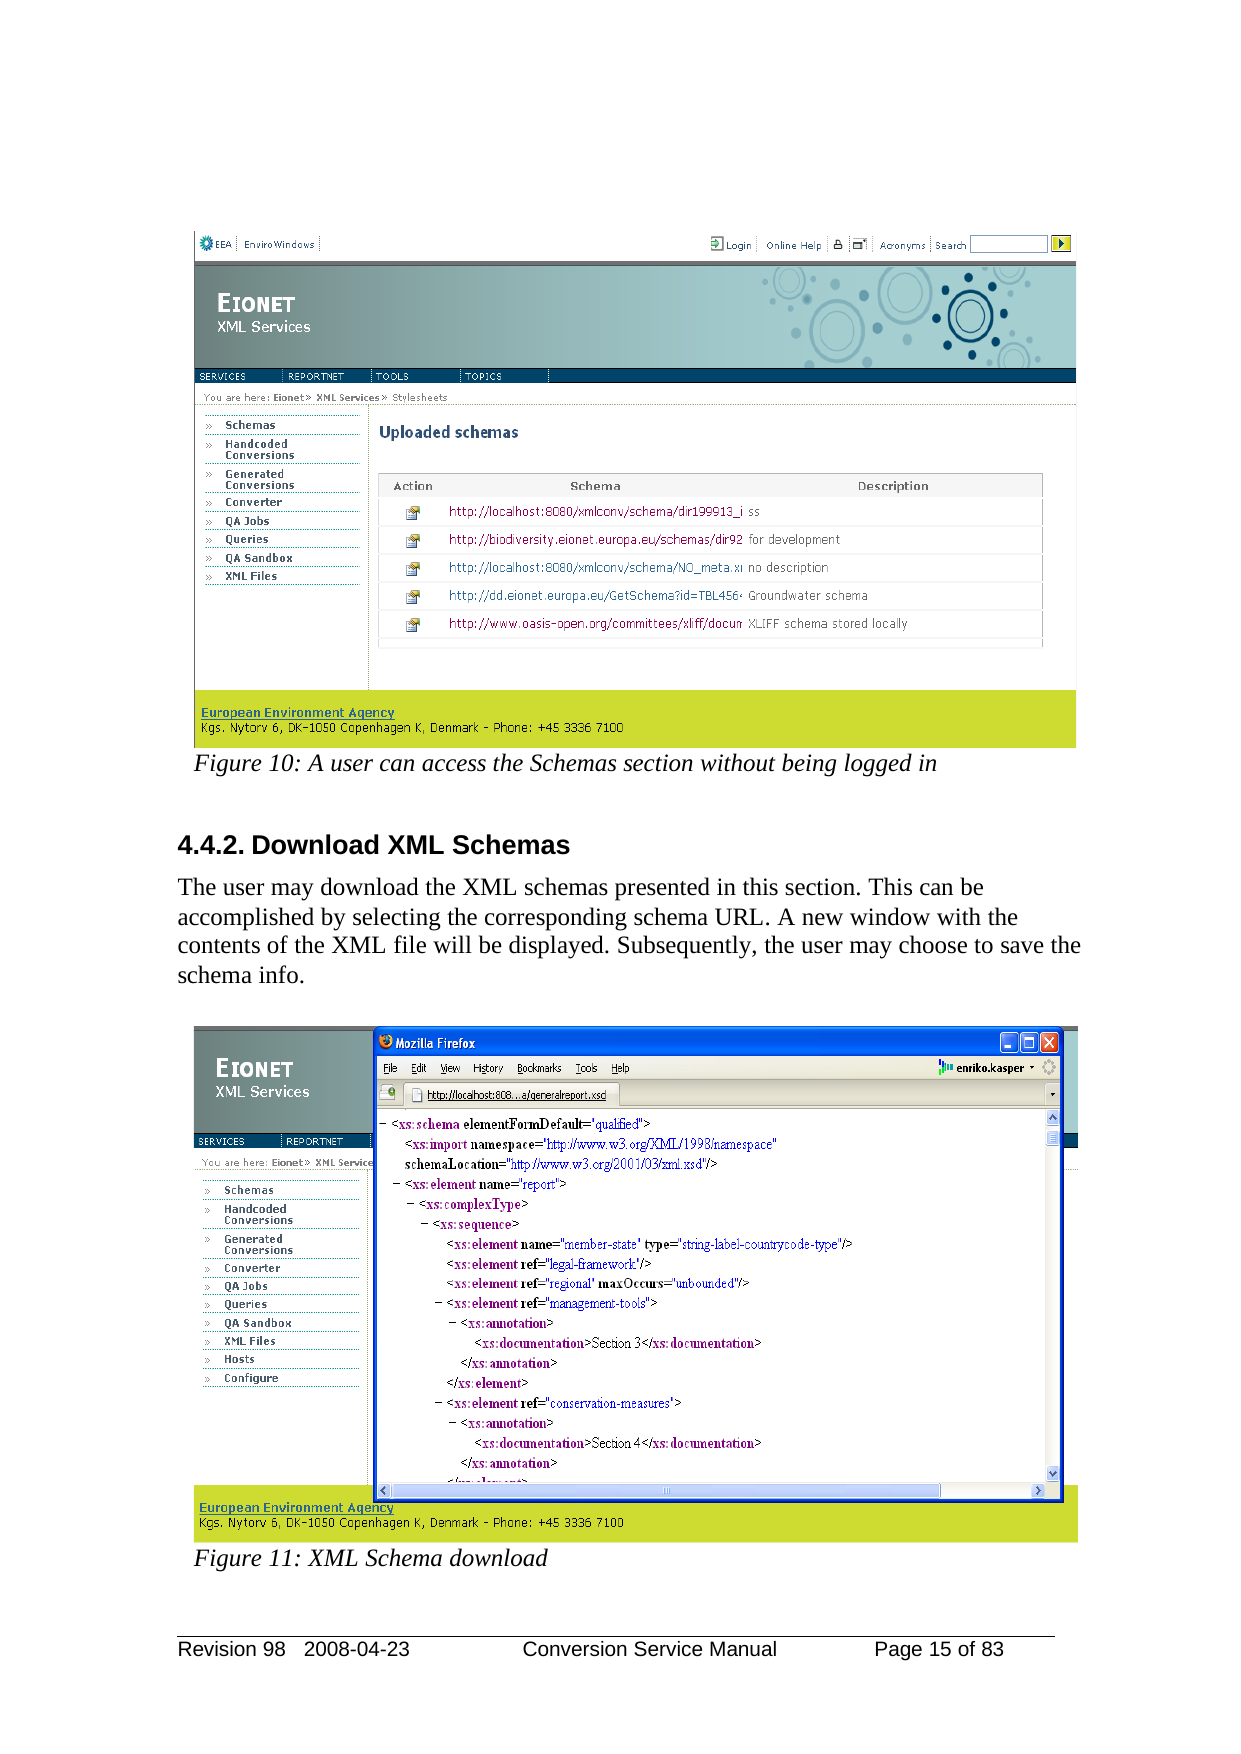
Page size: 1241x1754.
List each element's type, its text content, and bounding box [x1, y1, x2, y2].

text Figure 11: XML Schema download [194, 1543, 1078, 1572]
text Figure 10: A user can access the Schemas section without being logged in [194, 749, 1076, 777]
subtitle Download XML Schemas [177, 829, 1092, 860]
text The user may download the XML schemas presented in this section. This can be accomplished by selecting the corresponding schema URL. A new window with the contents of the XML file will be displayed. Subsequently, the user may choose to save the schema info. [177, 872, 1092, 988]
